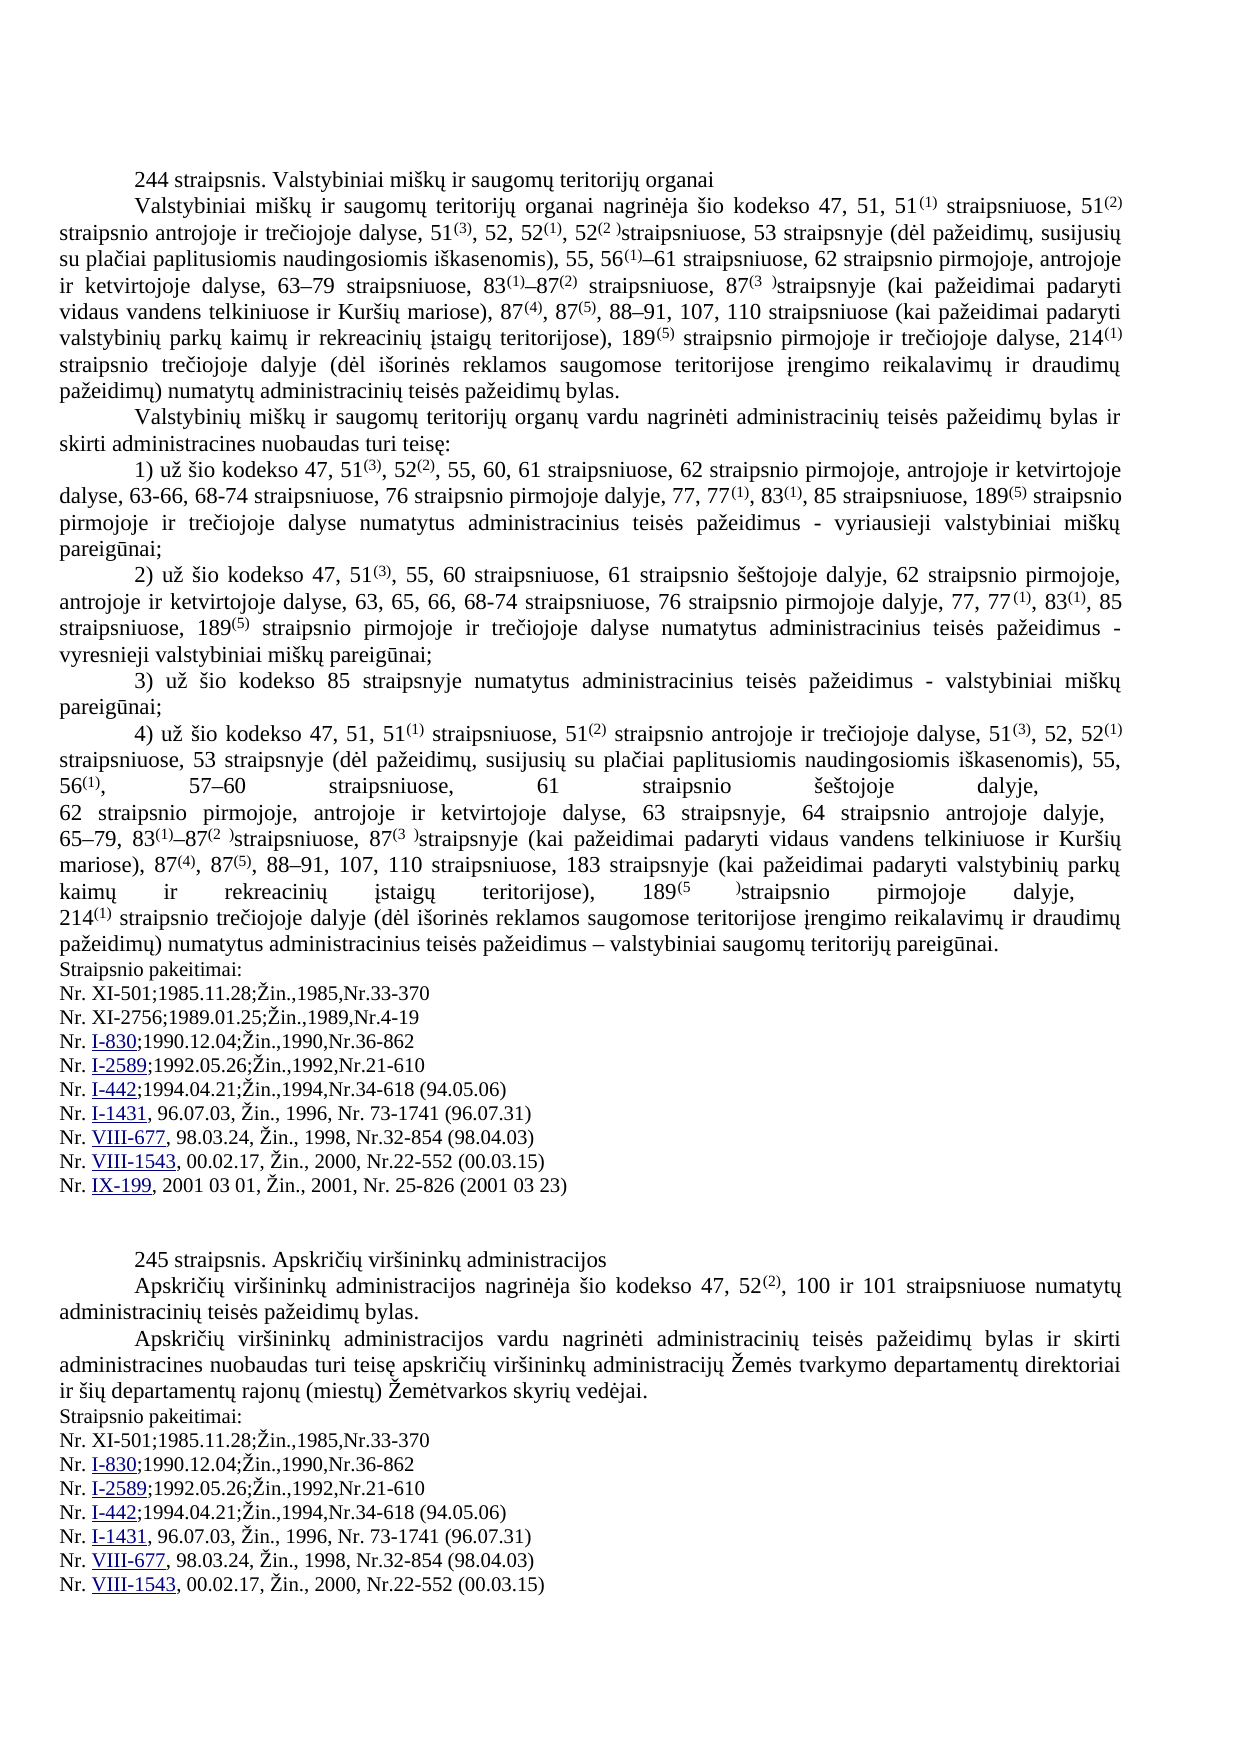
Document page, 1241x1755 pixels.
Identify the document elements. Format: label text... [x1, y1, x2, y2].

text 2) už šio kodekso 47, 51(3), 55, 60 straipsniuose, 61 straipsnio šeštojoje dalyje, 62 straipsnio pirmojoje, antrojoje ir ketvirtojoje dalyse, 63, 65, 66, 68-74 straipsniuose, 76 straipsnio pirmojoje dalyje, 77, 77(1), 83(1), 85 straipsniuose, 189(5) straipsnio pirmojoje ir trečiojoje dalyse numatytus administracinius teisės pažeidimus - vyresnieji valstybiniai miškų pareigūnai; [59, 562, 1122, 667]
text 245 straipsnis. Apskričių viršininkų administracijos [59, 1246, 1122, 1272]
text Apskričių viršininkų administracijos nagrinėja šio kodekso 47, 52(2), 100 ir 101 straipsniuose numatytų administracinių teisės pažeidimų bylas. [59, 1272, 1122, 1325]
text Nr. I-2589;1992.05.26;Žin.,1992,Nr.21-610 [59, 1476, 1122, 1500]
text Valstybiniai miškų ir saugomų teritorijų organai nagrinėja šio kodekso 47, 51, 51(1) straipsniuose, 51(2) straipsnio antrojoje ir trečiojoje dalyse, 51(3), 52, 52(1), 52(2 )straipsniuose, 53 straipsnyje (dėl pažeidimų, susijusių su plačiai paplitusiomis naudingosiomis iškasenomis), 55, 56(1)–61 straipsniuose, 62 straipsnio pirmojoje, antrojoje ir ketvirtojoje dalyse, 63–79 straipsniuose, 83(1)–87(2) straipsniuose, 87(3 )straipsnyje (kai pažeidimai padaryti vidaus vandens telkiniuose ir Kuršių mariose), 87(4), 87(5), 88–91, 107, 110 straipsniuose (kai pažeidimai padaryti valstybinių parkų kaimų ir rekreacinių įstaigų teritorijose), 189(5) straipsnio pirmojoje ir trečiojoje dalyse, 214(1) straipsnio trečiojoje dalyje (dėl išorinės reklamos saugomose teritorijose įrengimo reikalavimų ir draudimų pažeidimų) numatytų administracinių teisės pažeidimų bylas. [59, 193, 1122, 403]
text 1) už šio kodekso 47, 51(3), 52(2), 55, 60, 61 straipsniuose, 62 straipsnio pirmojoje, antrojoje ir ketvirtojoje dalyse, 63-66, 68-74 straipsniuose, 76 straipsnio pirmojoje dalyje, 77, 77(1), 83(1), 85 straipsniuose, 189(5) straipsnio pirmojoje ir trečiojoje dalyse numatytus administracinius teisės pažeidimus - vyriausieji valstybiniai miškų pareigūnai; [59, 456, 1122, 562]
text Nr. I-442;1994.04.21;Žin.,1994,Nr.34-618 (94.05.06) [59, 1077, 1122, 1101]
text Straipsnio pakeitimai: [59, 1404, 1122, 1428]
text 4) už šio kodekso 47, 51, 51(1) straipsniuose, 51(2) straipsnio antrojoje ir trečiojoje dalyse, 51(3), 52, 52(1) straipsniuose, 53 straipsnyje (dėl pažeidimų, susijusių su plačiai paplitusiomis naudingosiomis iškasenomis), 55, 56(1), 57–60 straipsniuose, 61 straipsnio šeštojoje dalyje, 62 straipsnio pirmojoje, antrojoje ir ketvirtojoje dalyse, 63 straipsnyje, 64 straipsnio antrojoje dalyje, 65–79, 83(1)–87(2 )straipsniuose, 87(3 )straipsnyje (kai pažeidimai padaryti vidaus vandens telkiniuose ir Kuršių mariose), 87(4), 87(5), 88–91, 107, 110 straipsniuose, 183 straipsnyje (kai pažeidimai padaryti valstybinių parkų kaimų ir rekreacinių įstaigų teritorijose), 189(5 )straipsnio pirmojoje dalyje, 214(1) straipsnio trečiojoje dalyje (dėl išorinės reklamos saugomose teritorijose įrengimo reikalavimų ir draudimų pažeidimų) numatytus administracinius teisės pažeidimus – valstybiniai saugomų teritorijų pareigūnai. [59, 720, 1122, 957]
text Nr. I-442;1994.04.21;Žin.,1994,Nr.34-618 (94.05.06) [59, 1500, 1122, 1524]
text Nr. I-1431, 96.07.03, Žin., 1996, Nr. 73-1741 (96.07.31) [59, 1524, 1122, 1548]
text Nr. XI-501;1985.11.28;Žin.,1985,Nr.33-370 [59, 981, 1122, 1005]
text Nr. VIII-1543, 00.02.17, Žin., 2000, Nr.22-552 (00.03.15) [59, 1572, 1122, 1596]
text Nr. IX-199, 2001 03 01, Žin., 2001, Nr. 25-826 (2001 03 23) [59, 1173, 1122, 1197]
text Nr. I-830;1990.12.04;Žin.,1990,Nr.36-862 [59, 1452, 1122, 1476]
text Nr. VIII-1543, 00.02.17, Žin., 2000, Nr.22-552 (00.03.15) [59, 1149, 1122, 1173]
text Nr. VIII-677, 98.03.24, Žin., 1998, Nr.32-854 (98.04.03) [59, 1125, 1122, 1149]
text Nr. XI-2756;1989.01.25;Žin.,1989,Nr.4-19 [59, 1005, 1122, 1029]
text 244 straipsnis. Valstybiniai miškų ir saugomų teritorijų organai [59, 166, 1122, 193]
text Nr. I-830;1990.12.04;Žin.,1990,Nr.36-862 [59, 1029, 1122, 1053]
text Nr. VIII-677, 98.03.24, Žin., 1998, Nr.32-854 (98.04.03) [59, 1548, 1122, 1572]
text Nr. XI-501;1985.11.28;Žin.,1985,Nr.33-370 [59, 1428, 1122, 1452]
text Valstybinių miškų ir saugomų teritorijų organų vardu nagrinėti administracinių teisės pažeidimų bylas ir skirti administracines nuobaudas turi teisę: [59, 403, 1122, 456]
text 3) už šio kodekso 85 straipsnyje numatytus administracinius teisės pažeidimus - valstybiniai miškų pareigūnai; [59, 667, 1122, 720]
text Nr. I-1431, 96.07.03, Žin., 1996, Nr. 73-1741 (96.07.31) [59, 1101, 1122, 1125]
text Apskričių viršininkų administracijos vardu nagrinėti administracinių teisės pažeidimų bylas ir skirti administracines nuobaudas turi teisę apskričių viršininkų administracijų Žemės tvarkymo departamentų direktoriai ir šių departamentų rajonų (miestų) Žemėtvarkos skyrių vedėjai. [59, 1325, 1122, 1404]
text Straipsnio pakeitimai: [59, 957, 1122, 981]
text Nr. I-2589;1992.05.26;Žin.,1992,Nr.21-610 [59, 1053, 1122, 1077]
